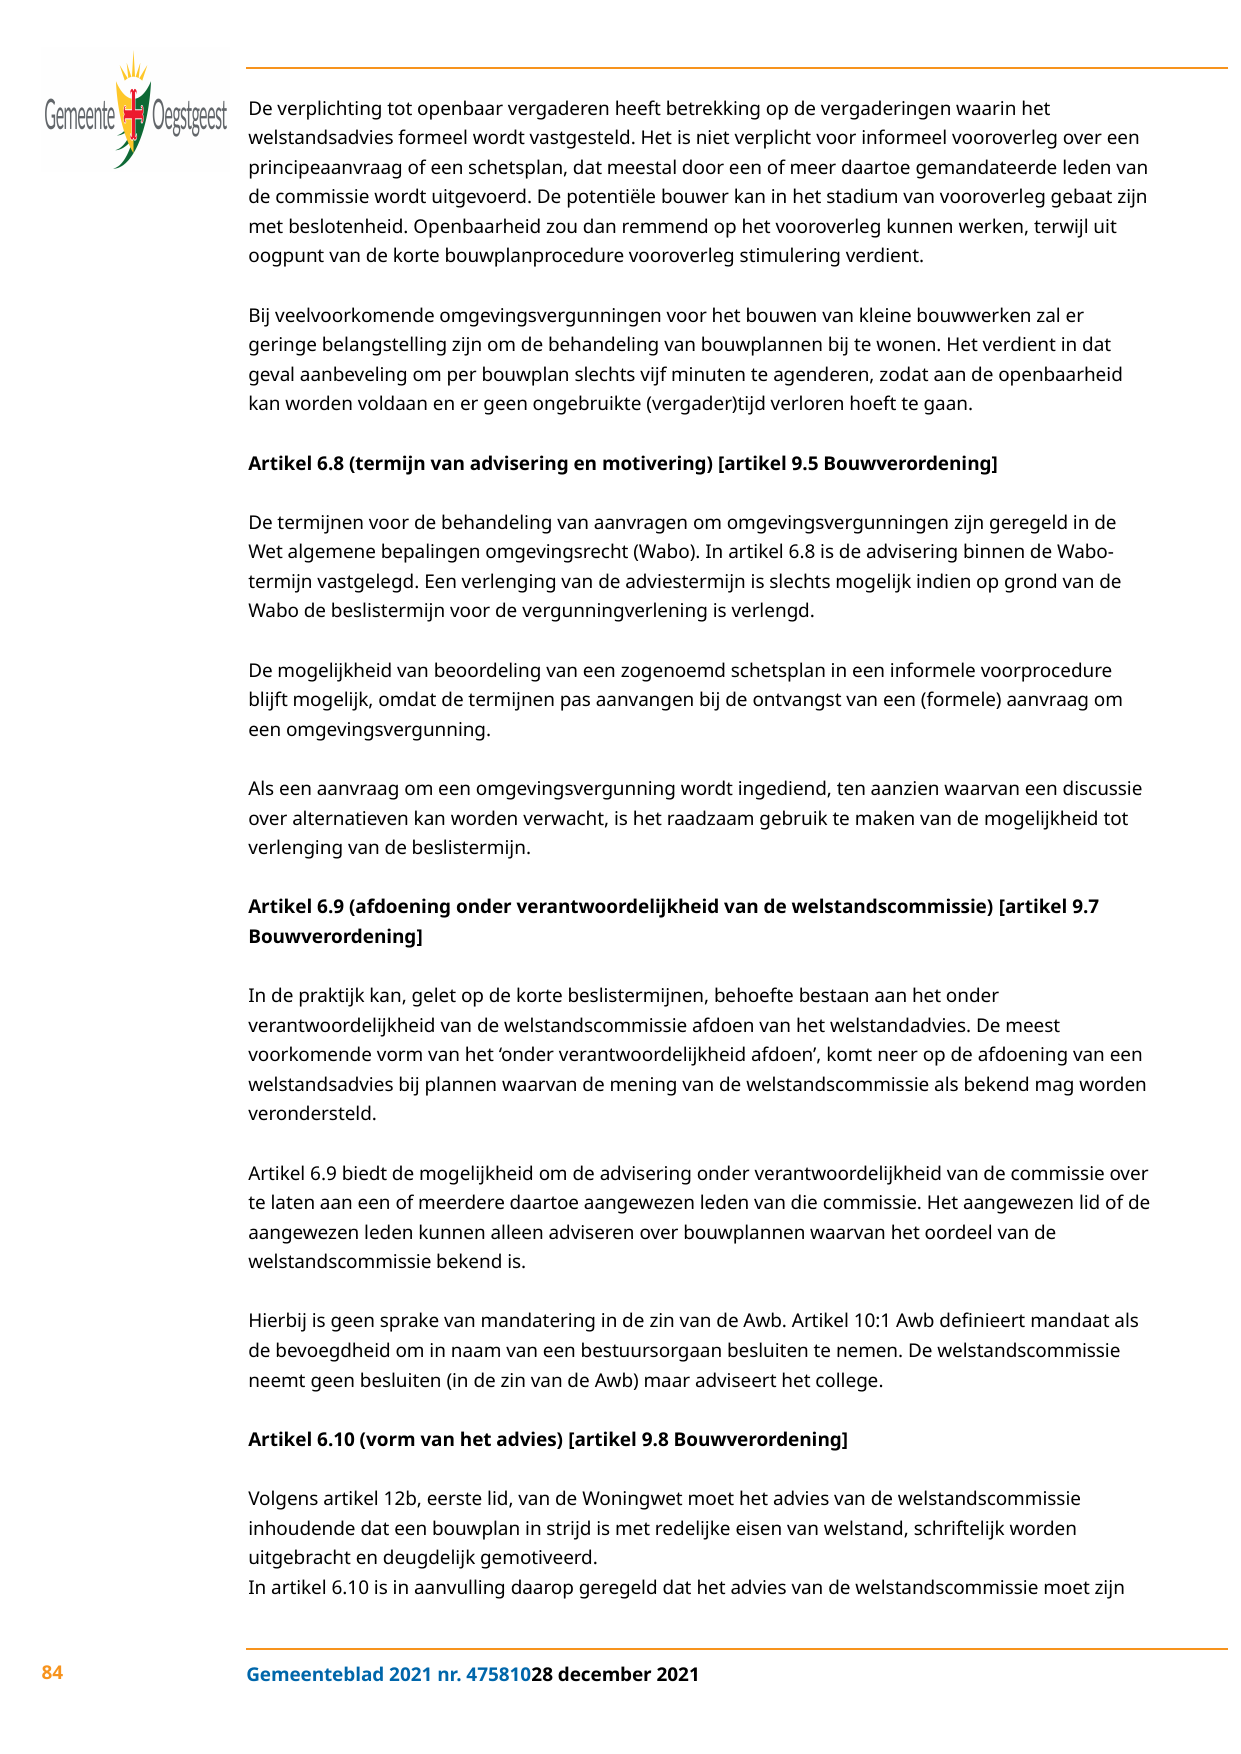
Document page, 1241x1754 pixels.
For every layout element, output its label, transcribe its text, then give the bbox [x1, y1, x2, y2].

text Artikel 6.8 (termijn van advisering en motivering) [artikel 9.5 Bouwverordening] [248, 450, 1152, 476]
text Volgens artikel 12b, eerste lid, van de Woningwet moet het advies van de welstandscommissie inhoudende dat een bouwplan in strijd is met redelijke eisen van welstand, schriftelijk worden uitgebracht en deugdelijk gemotiveerd. [248, 1485, 1152, 1570]
text Hierbij is geen sprake van mandatering in de zin van de Awb. Artikel 10:1 Awb definieert mandaat als de bevoegdheid om in naam van een bestuursorgaan besluiten te nemen. De welstandscommissie neemt geen besluiten (in de zin van de Awb) maar adviseert het college. [248, 1308, 1152, 1393]
text De termijnen voor de behandeling van aanvragen om omgevingsvergunningen zijn geregeld in de Wet algemene bepalingen omgevingsrecht (Wabo). In artikel 6.8 is de advisering binnen de Wabo-termijn vastgelegd. Een verlenging van de adviestermijn is slechts mogelijk indien op grond van de Wabo de beslistermijn voor de vergunningverlening is verlengd. [248, 509, 1152, 623]
text De verplichting tot openbaar vergaderen heeft betrekking op de vergaderingen waarin het welstandsadvies formeel wordt vastgesteld. Het is niet verplicht voor informeel vooroverleg over een principeaanvraag of een schetsplan, dat meestal door een of meer daartoe gemandateerde leden van de commissie wordt uitgevoerd. De potentiële bouwer kan in het stadium van vooroverleg gebaat zijn met beslotenheid. Openbaarheid zou dan remmend op het vooroverleg kunnen werken, terwijl uit oogpunt van de korte bouwplanprocedure vooroverleg stimulering verdient. [248, 95, 1152, 268]
text Artikel 6.9 (afdoening onder verantwoordelijkheid van de welstandscommissie) [artikel 9.7 Bouwverordening] [248, 893, 1152, 949]
text In artikel 6.10 is in aanvulling daarop geregeld dat het advies van de welstandscommissie moet zijn [248, 1574, 1152, 1600]
text In de praktijk kan, gelet op de korte beslistermijnen, behoefte bestaan aan het onder verantwoordelijkheid van de welstandscommissie afdoen van het welstandadvies. De meest voorkomende vorm van het ‘onder verantwoordelijkheid afdoen’, komt neer op de afdoening van een welstandsadvies bij plannen waarvan de mening van de welstandscommissie als bekend mag worden verondersteld. [248, 982, 1152, 1126]
text Als een aanvraag om een omgevingsvergunning wordt ingediend, ten aanzien waarvan een discussie over alternatieven kan worden verwacht, is het raadzaam gebruik te maken van de mogelijkheid tot verlenging van de beslistermijn. [248, 775, 1152, 860]
text De mogelijkheid van beoordeling van een zogenoemd schetsplan in een informele voorprocedure blijft mogelijk, omdat de termijnen pas aanvangen bij de ontvangst van een (formele) aanvraag om een omgevingsvergunning. [248, 657, 1152, 742]
picture [41, 47, 231, 172]
text Artikel 6.9 biedt de mogelijkheid om de advisering onder verantwoordelijkheid van de commissie over te laten aan een of meerdere daartoe aangewezen leden van die commissie. Het aangewezen lid of de aangewezen leden kunnen alleen adviseren over bouwplannen waarvan het oordeel van de welstandscommissie bekend is. [248, 1160, 1152, 1274]
text Artikel 6.10 (vorm van het advies) [artikel 9.8 Bouwverordening] [248, 1426, 1152, 1452]
text Bij veelvoorkomende omgevingsvergunningen voor het bouwen van kleine bouwwerken zal er geringe belangstelling zijn om de behandeling van bouwplannen bij te wonen. Het verdient in dat geval aanbeveling om per bouwplan slechts vijf minuten te agenderen, zodat aan de openbaarheid kan worden voldaan en er geen ongebruikte (vergader)tijd verloren hoeft te gaan. [248, 302, 1152, 416]
